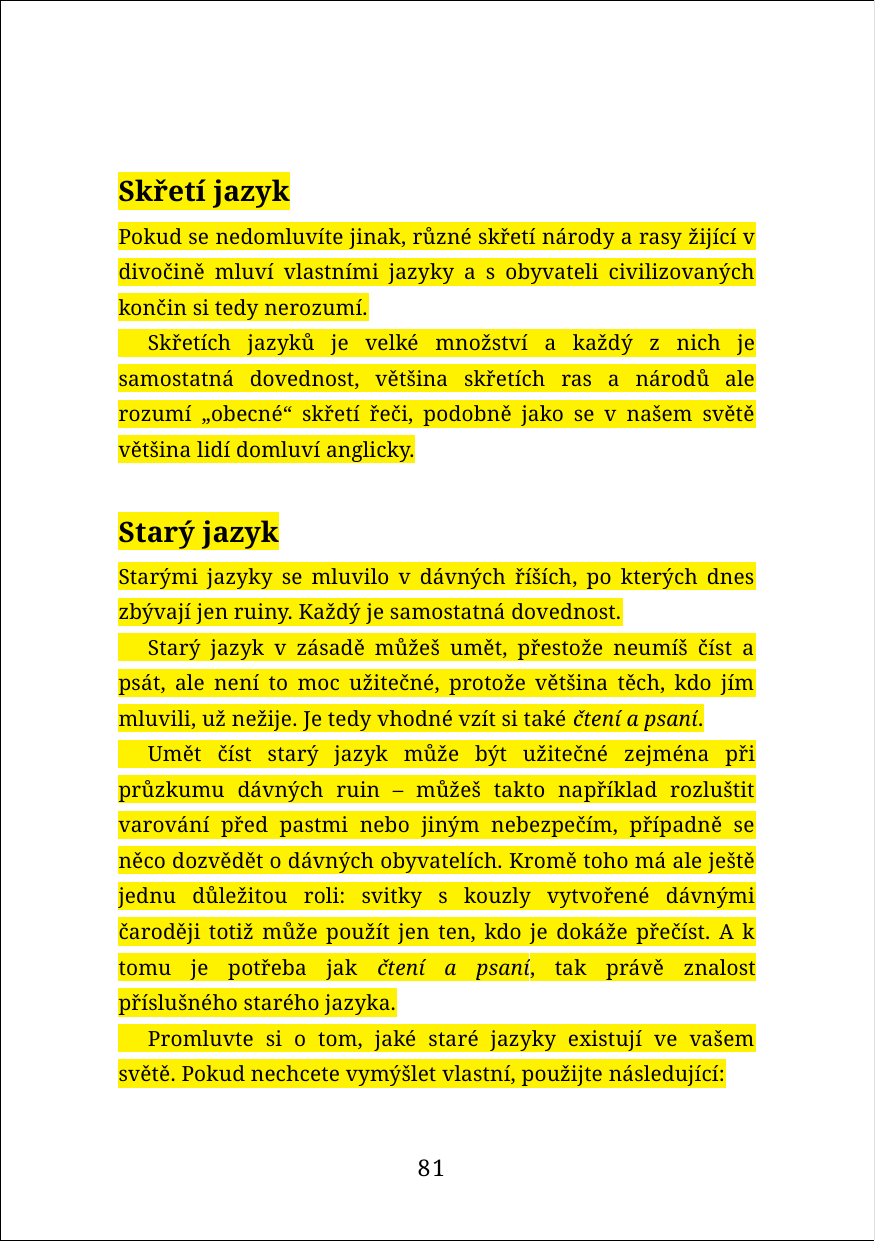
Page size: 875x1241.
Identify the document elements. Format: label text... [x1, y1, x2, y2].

subtitle Starý jazyk [118, 512, 756, 550]
subtitle Skřetí jazyk [118, 172, 756, 210]
text Pokud se nedomluvíte jinak, různé skřetí národy a rasy žijící v divočině mluví vlastními jazyky a s obyvateli civilizovaných končin si tedy nerozumí. Skřetích jazyků je velké množství a každý z nich je samostatná dovednost, většina skřetích ras a národů ale rozumí „obecné“ skřetí řeči, podobně jako se v našem světě většina lidí domluví anglicky. [118, 222, 756, 463]
text Starými jazyky se mluvilo v dávných říších, po kterých dnes zbývají jen ruiny. Každý je samostatná dovednost. Starý jazyk v zásadě můžeš umět, přestože neumíš číst a psát, ale není to moc užitečné, protože většina těch, kdo jím mluvili, už nežije. Je tedy vhodné vzít si také čtení a psaní. Umět číst starý jazyk může být užitečné zejména při průzkumu dávných ruin – můžeš takto například rozluštit varování před pastmi nebo jiným nebezpečím, případně se něco dozvědět o dávných obyvatelích. Kromě toho má ale ještě jednu důležitou roli: svitky s kouzly vytvořené dávnými čaroději totiž může použít jen ten, kdo je dokáže přečíst. A k tomu je potřeba jak čtení a psaní, tak právě znalost příslušného starého jazyka. Promluvte si o tom, jaké staré jazyky existují ve vašem světě. Pokud nechcete vymýšlet vlastní, použijte následující: [118, 562, 756, 1088]
